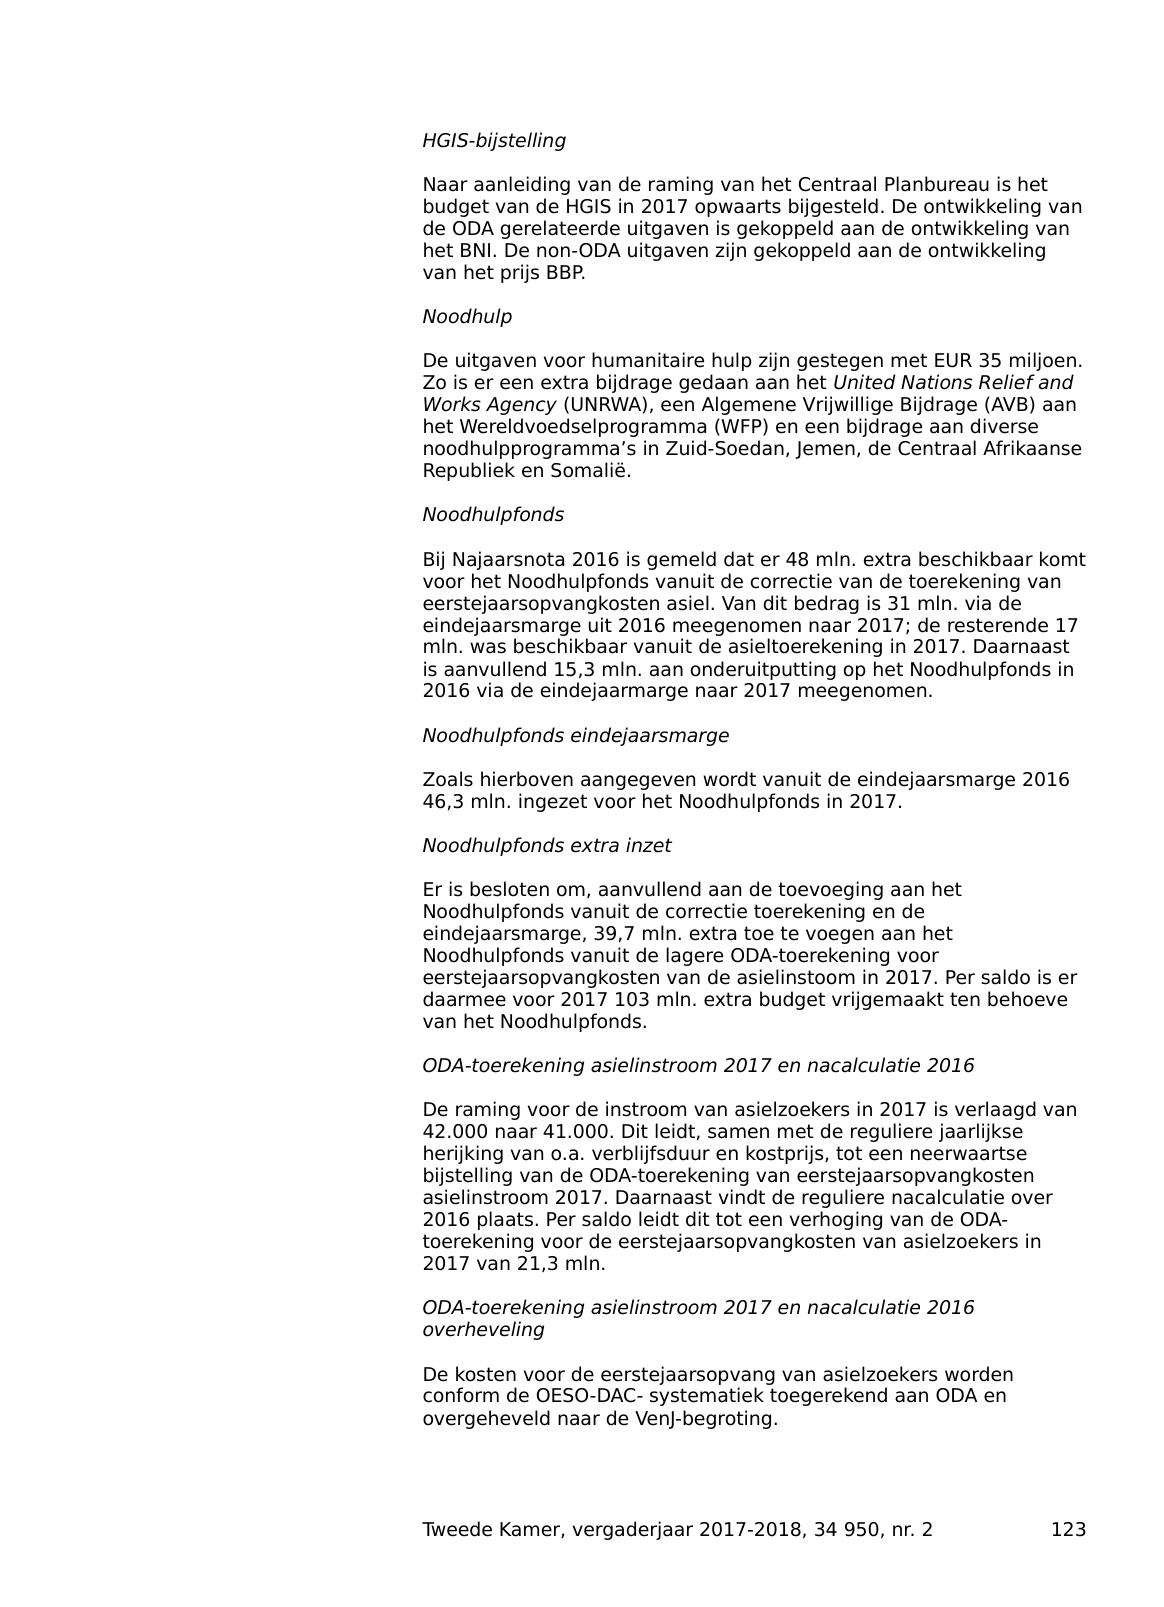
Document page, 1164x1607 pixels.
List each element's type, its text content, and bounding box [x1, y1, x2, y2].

text De kosten voor de eerstejaarsopvang van asielzoekers worden conform de OESO-DAC- systematiek toegerekend aan ODA en overgeheveld naar de VenJ-begroting. [422, 1363, 1087, 1429]
text De raming voor de instroom van asielzoekers in 2017 is verlaagd van 42.000 naar 41.000. Dit leidt, samen met de reguliere jaarlijkse herijking van o.a. verblijfsduur en kostprijs, tot een neerwaartse bijstelling van de ODA-toerekening van eerstejaarsopvangkosten asielinstroom 2017. Daarnaast vindt de reguliere nacalculatie over 2016 plaats. Per saldo leidt dit tot een verhoging van de ODA-toerekening voor de eerstejaarsopvangkosten van asielzoekers in 2017 van 21,3 mln. [422, 1099, 1087, 1275]
subtitle Noodhulpfonds [422, 504, 1087, 526]
subtitle Noodhulp [422, 306, 1087, 328]
text Bij Najaarsnota 2016 is gemeld dat er 48 mln. extra beschikbaar komt voor het Noodhulpfonds vanuit de correctie van de toerekening van eerstejaarsopvangkosten asiel. Van dit bedrag is 31 mln. via de eindejaarsmarge uit 2016 meegenomen naar 2017; de resterende 17 mln. was beschikbaar vanuit de asieltoerekening in 2017. Daarnaast is aanvullend 15,3 mln. aan onderuitputting op het Noodhulpfonds in 2016 via de eindejaarmarge naar 2017 meegenomen. [422, 548, 1087, 702]
text De uitgaven voor humanitaire hulp zijn gestegen met EUR 35 miljoen. Zo is er een extra bijdrage gedaan aan het United Nations Relief and Works Agency (UNRWA), een Algemene Vrijwillige Bijdrage (AVB) aan het Wereldvoedselprogramma (WFP) en een bijdrage aan diverse noodhulpprogramma’s in Zuid-Soedan, Jemen, de Centraal Afrikaanse Republiek en Somalië. [422, 350, 1087, 482]
subtitle ODA-toerekening asielinstroom 2017 en nacalculatie 2016 [422, 1055, 1087, 1077]
subtitle Noodhulpfonds eindejaarsmarge [422, 724, 1087, 747]
text Naar aanleiding van de raming van het Centraal Planbureau is het budget van de HGIS in 2017 opwaarts bijgesteld. De ontwikkeling van de ODA gerelateerde uitgaven is gekoppeld aan de ontwikkeling van het BNI. De non-ODA uitgaven zijn gekoppeld aan de ontwikkeling van het prijs BBP. [422, 174, 1087, 284]
text Er is besloten om, aanvullend aan de toevoeging aan het Noodhulpfonds vanuit de correctie toerekening en de eindejaarsmarge, 39,7 mln. extra toe te voegen aan het Noodhulpfonds vanuit de lagere ODA-toerekening voor eerstejaarsopvangkosten van de asielinstoom in 2017. Per saldo is er daarmee voor 2017 103 mln. extra budget vrijgemaakt ten behoeve van het Noodhulpfonds. [422, 879, 1087, 1033]
text Zoals hierboven aangegeven wordt vanuit de eindejaarsmarge 2016 46,3 mln. ingezet voor het Noodhulpfonds in 2017. [422, 769, 1087, 813]
subtitle HGIS-bijstelling [422, 130, 1087, 152]
subtitle ODA-toerekening asielinstroom 2017 en nacalculatie 2016 overheveling [422, 1297, 1087, 1341]
subtitle Noodhulpfonds extra inzet [422, 835, 1087, 857]
